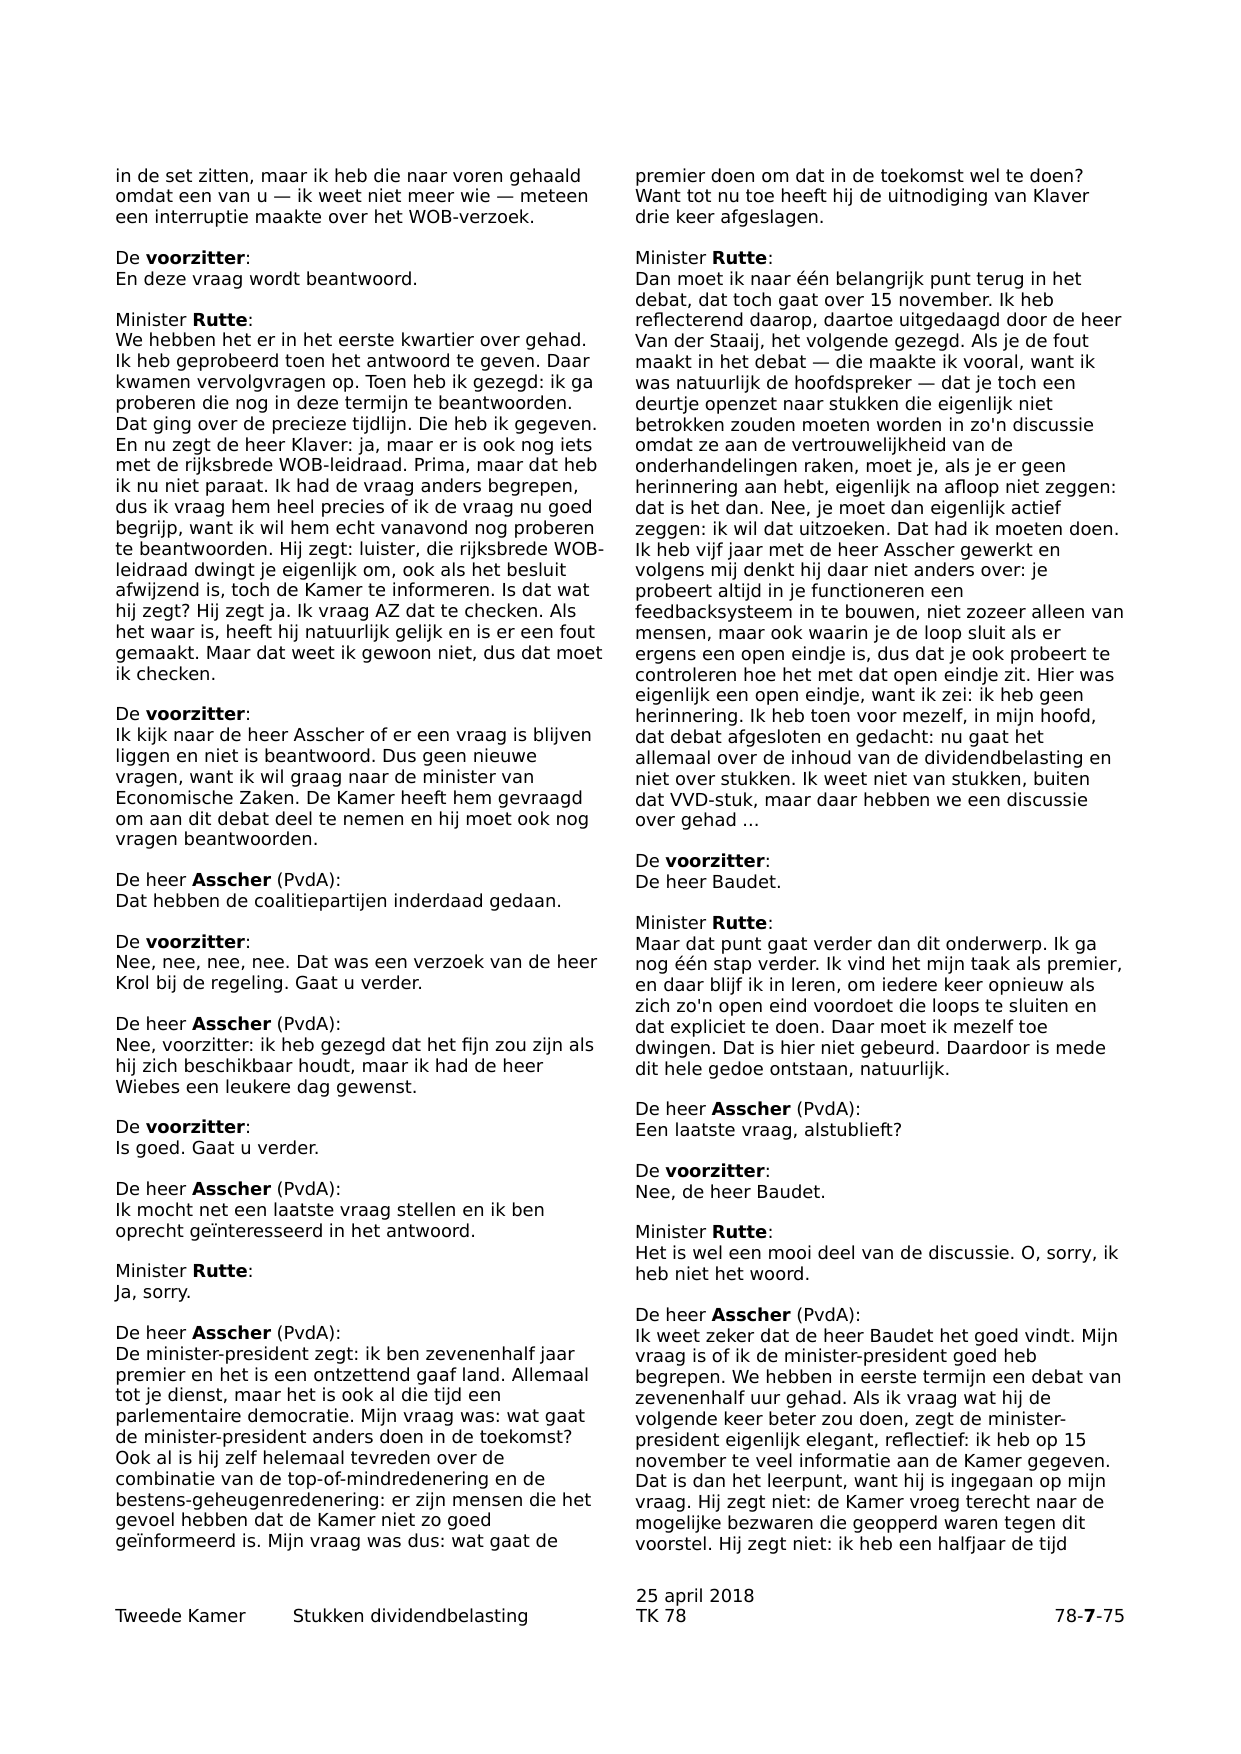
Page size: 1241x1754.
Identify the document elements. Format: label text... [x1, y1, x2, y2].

text Ja, sorry. [115, 1282, 605, 1303]
text De voorzitter: [635, 851, 1125, 872]
text De heer Asscher (PvdA): [635, 1099, 1125, 1120]
text En deze vraag wordt beantwoord. [115, 268, 605, 289]
text De heer Asscher (PvdA): [115, 1179, 605, 1199]
text Nee, voorzitter: ik heb gezegd dat het fijn zou zijn als hij zich beschikbaar houdt, maar ik had de heer Wiebes een leukere dag gewenst. [115, 1035, 605, 1097]
text De minister-president zegt: ik ben zevenenhalf jaar premier en het is een ontzettend gaaf land. Allemaal tot je dienst, maar het is ook al die tijd een parlementaire democratie. Mijn vraag was: wat gaat de minister-president anders doen in de toekomst? Ook al is hij zelf helemaal tevreden over de combinatie van de top-of-mindredenering en de bestens-geheugenredenering: er zijn mensen die het gevoel hebben dat de Kamer niet zo goed geïnformeerd is. Mijn vraag was dus: wat gaat de [115, 1343, 605, 1552]
text premier doen om dat in de toekomst wel te doen? Want tot nu toe heeft hij de uitnodiging van Klaver drie keer afgeslagen. [635, 165, 1125, 228]
text Ik kijk naar de heer Asscher of er een vraag is blijven liggen en niet is beantwoord. Dus geen nieuwe vragen, want ik wil graag naar de minister van Economische Zaken. De Kamer heeft hem gevraagd om aan dit debat deel te nemen en hij moet ook nog vragen beantwoorden. [115, 725, 605, 850]
text Dat hebben de coalitiepartijen inderdaad gedaan. [115, 891, 605, 912]
text Minister Rutte: [115, 1261, 605, 1282]
text De heer Asscher (PvdA): [115, 870, 605, 891]
text Minister Rutte: [635, 913, 1125, 933]
text De heer Asscher (PvdA): [635, 1305, 1125, 1325]
text De heer Baudet. [635, 872, 1125, 893]
text Een laatste vraag, alstublieft? [635, 1120, 1125, 1141]
text Is goed. Gaat u verder. [115, 1138, 605, 1159]
text De heer Asscher (PvdA): [115, 1323, 605, 1343]
text De voorzitter: [115, 248, 605, 268]
text De voorzitter: [115, 932, 605, 952]
text Ik weet zeker dat de heer Baudet het goed vindt. Mijn vraag is of ik de minister-president goed heb begrepen. We hebben in eerste termijn een debat van zevenenhalf uur gehad. Als ik vraag wat hij de volgende keer beter zou doen, zegt de minister-president eigenlijk elegant, reflectief: ik heb op 15 november te veel informatie aan de Kamer gegeven. Dat is dan het leerpunt, want hij is ingegaan op mijn vraag. Hij zegt niet: de Kamer vroeg terecht naar de mogelijke bezwaren die geopperd waren tegen dit voorstel. Hij zegt niet: ik heb een halfjaar de tijd [635, 1325, 1125, 1554]
text De voorzitter: [115, 1117, 605, 1138]
text in de set zitten, maar ik heb die naar voren gehaald omdat een van u — ik weet niet meer wie — meteen een interruptie maakte over het WOB-verzoek. [115, 165, 605, 228]
text Minister Rutte: [635, 248, 1125, 268]
text De voorzitter: [635, 1161, 1125, 1181]
text Nee, nee, nee, nee. Dat was een verzoek van de heer Krol bij de regeling. Gaat u verder. [115, 952, 605, 994]
text Nee, de heer Baudet. [635, 1181, 1125, 1202]
text Minister Rutte: [115, 309, 605, 330]
text Ik mocht net een laatste vraag stellen en ik ben oprecht geïnteresseerd in het antwoord. [115, 1199, 605, 1241]
text De heer Asscher (PvdA): [115, 1014, 605, 1035]
text De voorzitter: [115, 704, 605, 725]
text Het is wel een mooi deel van de discussie. O, sorry, ik heb niet het woord. [635, 1243, 1125, 1285]
text Minister Rutte: [635, 1222, 1125, 1243]
text We hebben het er in het eerste kwartier over gehad. Ik heb geprobeerd toen het antwoord te geven. Daar kwamen vervolgvragen op. Toen heb ik gezegd: ik ga proberen die nog in deze termijn te beantwoorden. Dat ging over de precieze tijdlijn. Die heb ik gegeven. En nu zegt de heer Klaver: ja, maar er is ook nog iets met de rijksbrede WOB-leidraad. Prima, maar dat heb ik nu niet paraat. Ik had de vraag anders begrepen, dus ik vraag hem heel precies of ik de vraag nu goed begrijp, want ik wil hem echt vanavond nog proberen te beantwoorden. Hij zegt: luister, die rijksbrede WOB-leidraad dwingt je eigenlijk om, ook als het besluit afwijzend is, toch de Kamer te informeren. Is dat wat hij zegt? Hij zegt ja. Ik vraag AZ dat te checken. Als het waar is, heeft hij natuurlijk gelijk en is er een fout gemaakt. Maar dat weet ik gewoon niet, dus dat moet ik checken. [115, 330, 605, 684]
text Maar dat punt gaat verder dan dit onderwerp. Ik ga nog één stap verder. Ik vind het mijn taak als premier, en daar blijf ik in leren, om iedere keer opnieuw als zich zo'n open eind voordoet die loops te sluiten en dat expliciet te doen. Daar moet ik mezelf toe dwingen. Dat is hier niet gebeurd. Daardoor is mede dit hele gedoe ontstaan, natuurlijk. [635, 933, 1125, 1079]
text Dan moet ik naar één belangrijk punt terug in het debat, dat toch gaat over 15 november. Ik heb reflecterend daarop, daartoe uitgedaagd door de heer Van der Staaij, het volgende gezegd. Als je de fout maakt in het debat — die maakte ik vooral, want ik was natuurlijk de hoofdspreker — dat je toch een deurtje openzet naar stukken die eigenlijk niet betrokken zouden moeten worden in zo'n discussie omdat ze aan de vertrouwelijkheid van de onderhandelingen raken, moet je, als je er geen herinnering aan hebt, eigenlijk na afloop niet zeggen: dat is het dan. Nee, je moet dan eigenlijk actief zeggen: ik wil dat uitzoeken. Dat had ik moeten doen. Ik heb vijf jaar met de heer Asscher gewerkt en volgens mij denkt hij daar niet anders over: je probeert altijd in je functioneren een feedbacksysteem in te bouwen, niet zozeer alleen van mensen, maar ook waarin je de loop sluit als er ergens een open eindje is, dus dat je ook probeert te controleren hoe het met dat open eindje zit. Hier was eigenlijk een open eindje, want ik zei: ik heb geen herinnering. Ik heb toen voor mezelf, in mijn hoofd, dat debat afgesloten en gedacht: nu gaat het allemaal over de inhoud van de dividendbelasting en niet over stukken. Ik weet niet van stukken, buiten dat VVD-stuk, maar daar hebben we een discussie over gehad ... [635, 268, 1125, 831]
